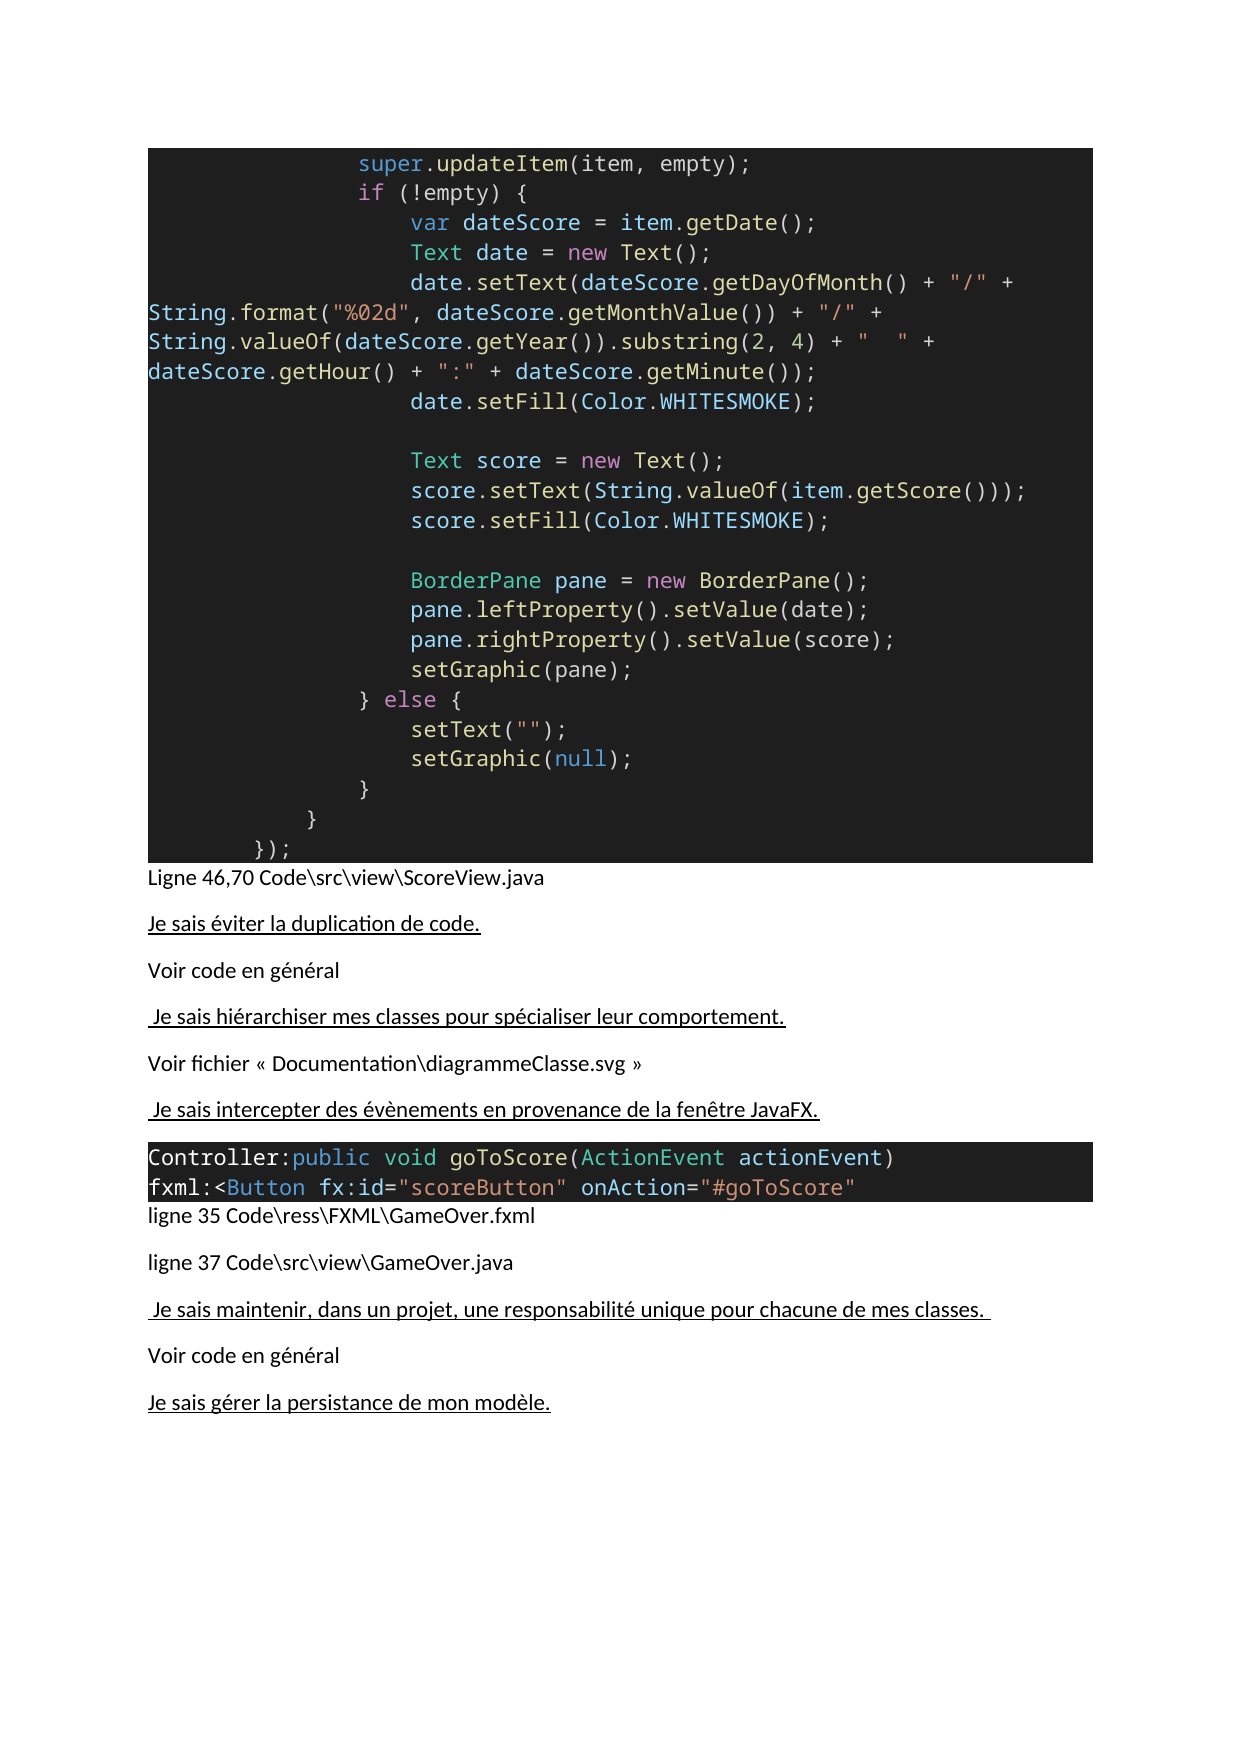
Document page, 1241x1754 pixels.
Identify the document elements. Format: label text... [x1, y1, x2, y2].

text ligne 37 Code\src\view\GameOver.java [148, 1248, 1093, 1276]
text super.updateItem(item, empty); [148, 148, 1093, 177]
text } else { [148, 684, 1093, 714]
text Je sais éviter la duplication de code. [148, 909, 1093, 937]
text Text date = new Text(); [148, 237, 1093, 267]
text if (!empty) { [148, 177, 1093, 207]
text fxml:<Button fx:id="scoreButton" onAction="#goToScore" [148, 1172, 1093, 1202]
text }); [148, 833, 1093, 863]
text Controller:public void goToScore(ActionEvent actionEvent) [148, 1142, 1093, 1172]
text BorderPane pane = new BorderPane(); [148, 565, 1093, 594]
text ligne 35 Code\ress\FXML\GameOver.fxml [148, 1202, 1093, 1229]
text score.setText(String.valueOf(item.getScore())); [148, 475, 1093, 505]
text Voir fichier « Documentation\diagrammeClasse.svg » [148, 1049, 1093, 1077]
text Voir code en général [148, 956, 1093, 984]
text setGraphic(pane); [148, 654, 1093, 684]
text Je sais intercepter des évènements en provenance de la fenêtre JavaFX. [148, 1095, 1093, 1123]
text } [148, 803, 1093, 833]
text setText(""); [148, 714, 1093, 743]
text pane.rightProperty().setValue(score); [148, 624, 1093, 654]
text date.setFill(Color.WHITESMOKE); [148, 386, 1093, 416]
text } [148, 773, 1093, 803]
text score.setFill(Color.WHITESMOKE); [148, 505, 1093, 535]
text Ligne 46,70 Code\src\view\ScoreView.java [148, 863, 1093, 891]
text pane.leftProperty().setValue(date); [148, 594, 1093, 624]
text setGraphic(null); [148, 743, 1093, 773]
text Text score = new Text(); [148, 446, 1093, 475]
text Je sais maintenir, dans un projet, une responsabilité unique pour chacune de mes classes. [148, 1295, 1093, 1323]
text Je sais gérer la persistance de mon modèle. [148, 1388, 1093, 1416]
text date.setText(dateScore.getDayOfMonth() + "/" + String.format("%02d", dateScore.getMonthValue()) + "/" + String.valueOf(dateScore.getYear()).substring(2, 4) + " " + dateScore.getHour() + ":" + dateScore.getMinute()); [148, 267, 1093, 386]
text Je sais hiérarchiser mes classes pour spécialiser leur comportement. [148, 1002, 1093, 1030]
text Voir code en général [148, 1341, 1093, 1369]
text var dateScore = item.getDate(); [148, 207, 1093, 237]
